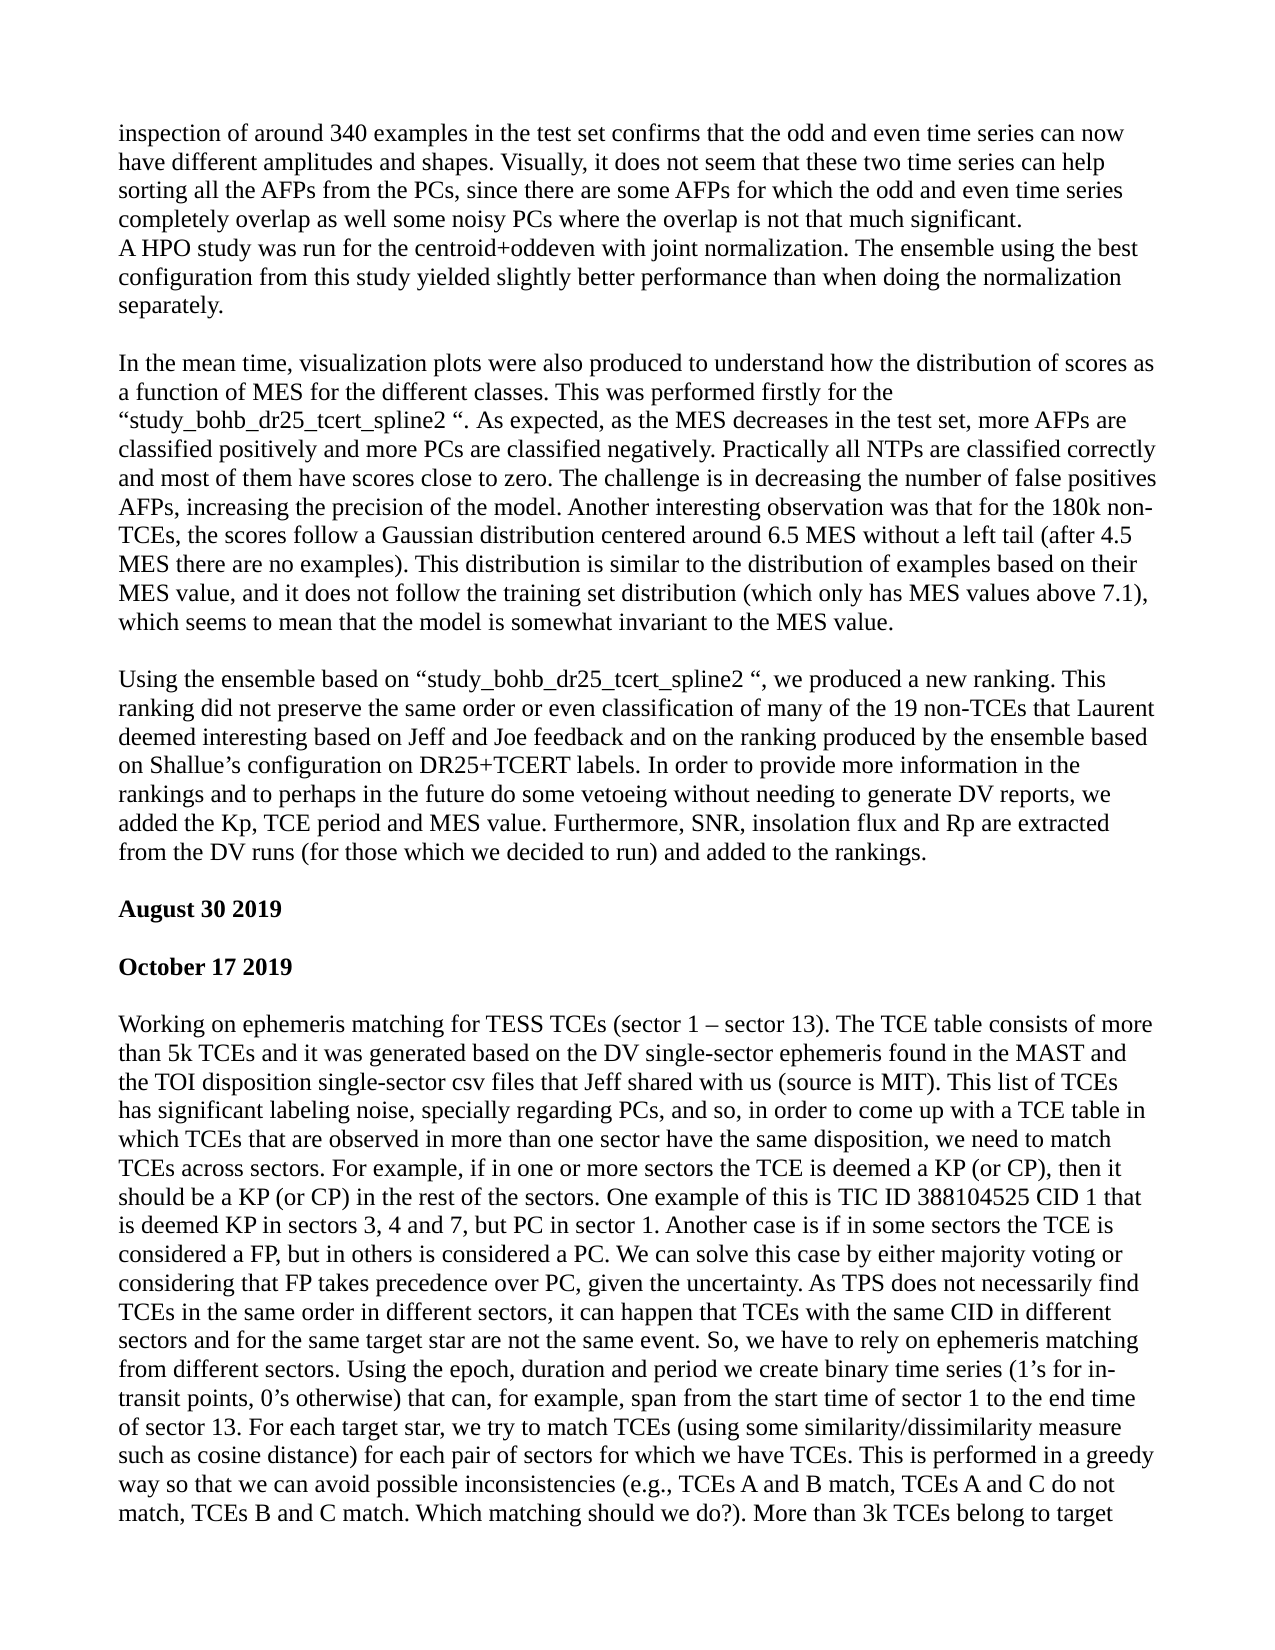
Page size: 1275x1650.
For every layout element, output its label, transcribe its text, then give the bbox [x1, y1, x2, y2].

text A HPO study was run for the centroid+oddeven with joint normalization. The ensemble using the best configuration from this study yielded slightly better performance than when doing the normalization separately. [118, 233, 1157, 319]
text inspection of around 340 examples in the test set confirms that the odd and even time series can now have different amplitudes and shapes. Visually, it does not seem that these two time series can help sorting all the AFPs from the PCs, since there are some AFPs for which the odd and even time series completely overlap as well some noisy PCs where the overlap is not that much significant. [118, 118, 1157, 233]
text October 17 2019 [118, 952, 1157, 981]
text Working on ephemeris matching for TESS TCEs (sector 1 – sector 13). The TCE table consists of more than 5k TCEs and it was generated based on the DV single-sector ephemeris found in the MAST and the TOI disposition single-sector csv files that Jeff shared with us (source is MIT). This list of TCEs has significant labeling noise, specially regarding PCs, and so, in order to come up with a TCE table in which TCEs that are observed in more than one sector have the same disposition, we need to match TCEs across sectors. For example, if in one or more sectors the TCE is deemed a KP (or CP), then it should be a KP (or CP) in the rest of the sectors. One example of this is TIC ID 388104525 CID 1 that is deemed KP in sectors 3, 4 and 7, but PC in sector 1. Another case is if in some sectors the TCE is considered a FP, but in others is considered a PC. We can solve this case by either majority voting or considering that FP takes precedence over PC, given the uncertainty. As TPS does not necessarily find TCEs in the same order in different sectors, it can happen that TCEs with the same CID in different sectors and for the same target star are not the same event. So, we have to rely on ephemeris matching from different sectors. Using the epoch, duration and period we create binary time series (1’s for in-transit points, 0’s otherwise) that can, for example, span from the start time of sector 1 to the end time of sector 13. For each target star, we try to match TCEs (using some similarity/dissimilarity measure such as cosine distance) for each pair of sectors for which we have TCEs. This is performed in a greedy way so that we can avoid possible inconsistencies (e.g., TCEs A and B match, TCEs A and C do not match, TCEs B and C match. Which matching should we do?). More than 3k TCEs belong to target [118, 1009, 1157, 1527]
text Using the ensemble based on “study_bohb_dr25_tcert_spline2 “, we produced a new ranking. This ranking did not preserve the same order or even classification of many of the 19 non-TCEs that Laurent deemed interesting based on Jeff and Joe feedback and on the ranking produced by the ensemble based on Shallue’s configuration on DR25+TCERT labels. In order to provide more information in the rankings and to perhaps in the future do some vetoeing without needing to generate DV reports, we added the Kp, TCE period and MES value. Furthermore, SNR, insolation flux and Rp are extracted from the DV runs (for those which we decided to run) and added to the rankings. [118, 664, 1157, 866]
text August 30 2019 [118, 894, 1157, 923]
text In the mean time, visualization plots were also produced to understand how the distribution of scores as a function of MES for the different classes. This was performed firstly for the “study_bohb_dr25_tcert_spline2 “. As expected, as the MES decreases in the test set, more AFPs are classified positively and more PCs are classified negatively. Practically all NTPs are classified correctly and most of them have scores close to zero. The challenge is in decreasing the number of false positives AFPs, increasing the precision of the model. Another interesting observation was that for the 180k non-TCEs, the scores follow a Gaussian distribution centered around 6.5 MES without a left tail (after 4.5 MES there are no examples). This distribution is similar to the distribution of examples based on their MES value, and it does not follow the training set distribution (which only has MES values above 7.1), which seems to mean that the model is somewhat invariant to the MES value. [118, 348, 1157, 636]
